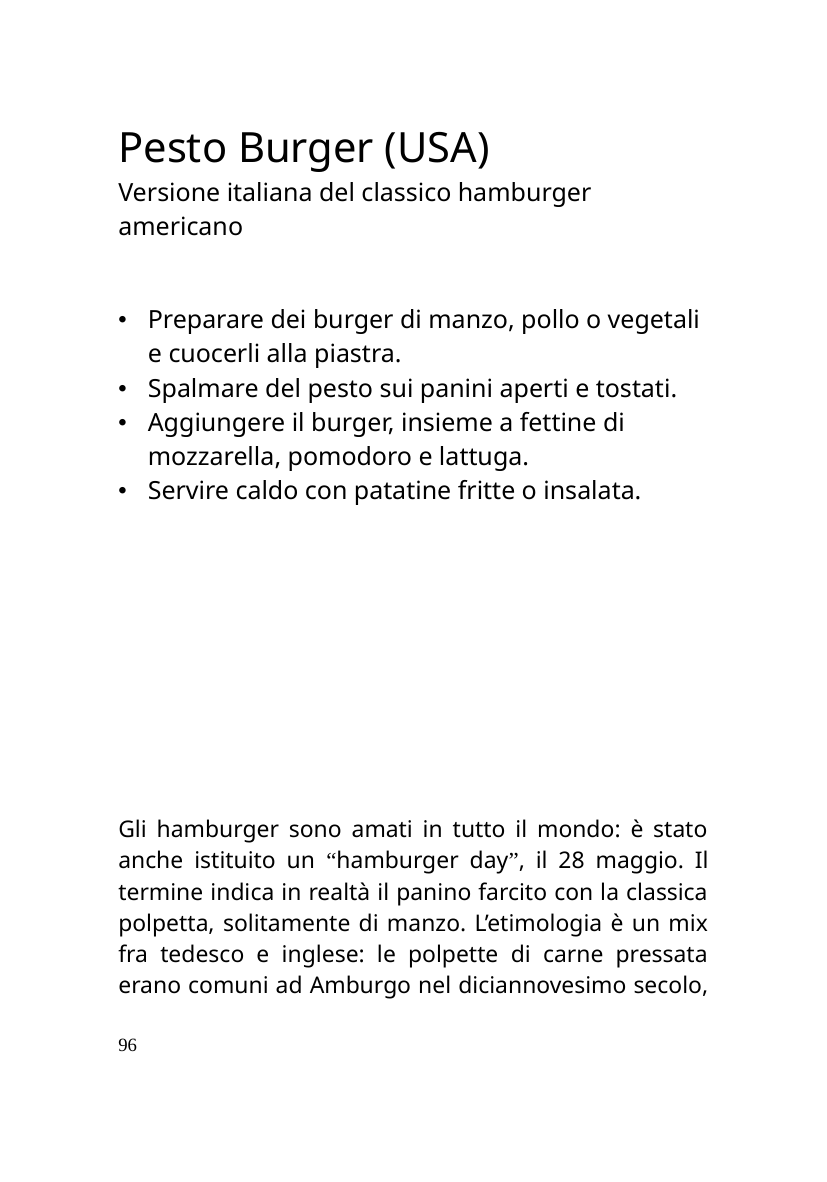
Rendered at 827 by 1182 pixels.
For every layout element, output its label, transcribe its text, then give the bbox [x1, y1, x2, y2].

text Versione italiana del classico hamburger americano [118, 175, 709, 243]
list Preparare dei burger di manzo, pollo o vegetali e cuocerli alla piastra. [118, 302, 709, 370]
text Gli hamburger sono amati in tutto il mondo: è stato anche istituito un “hamburger day”, il 28 maggio. Il termine indica in realtà il panino farcito con la classica polpetta, solitamente di manzo. L’etimologia è un mix fra tedesco e inglese: le polpette di carne pressata erano comuni ad Amburgo nel diciannovesimo secolo, [118, 813, 709, 1001]
list Servire caldo con patatine fritte o insalata. [118, 472, 709, 506]
text Pesto Burger (USA) [118, 118, 709, 175]
list Aggiungere il burger, insieme a fettine di mozzarella, pomodoro e lattuga. [118, 404, 709, 472]
list Spalmare del pesto sui panini aperti e tostati. [118, 370, 709, 404]
